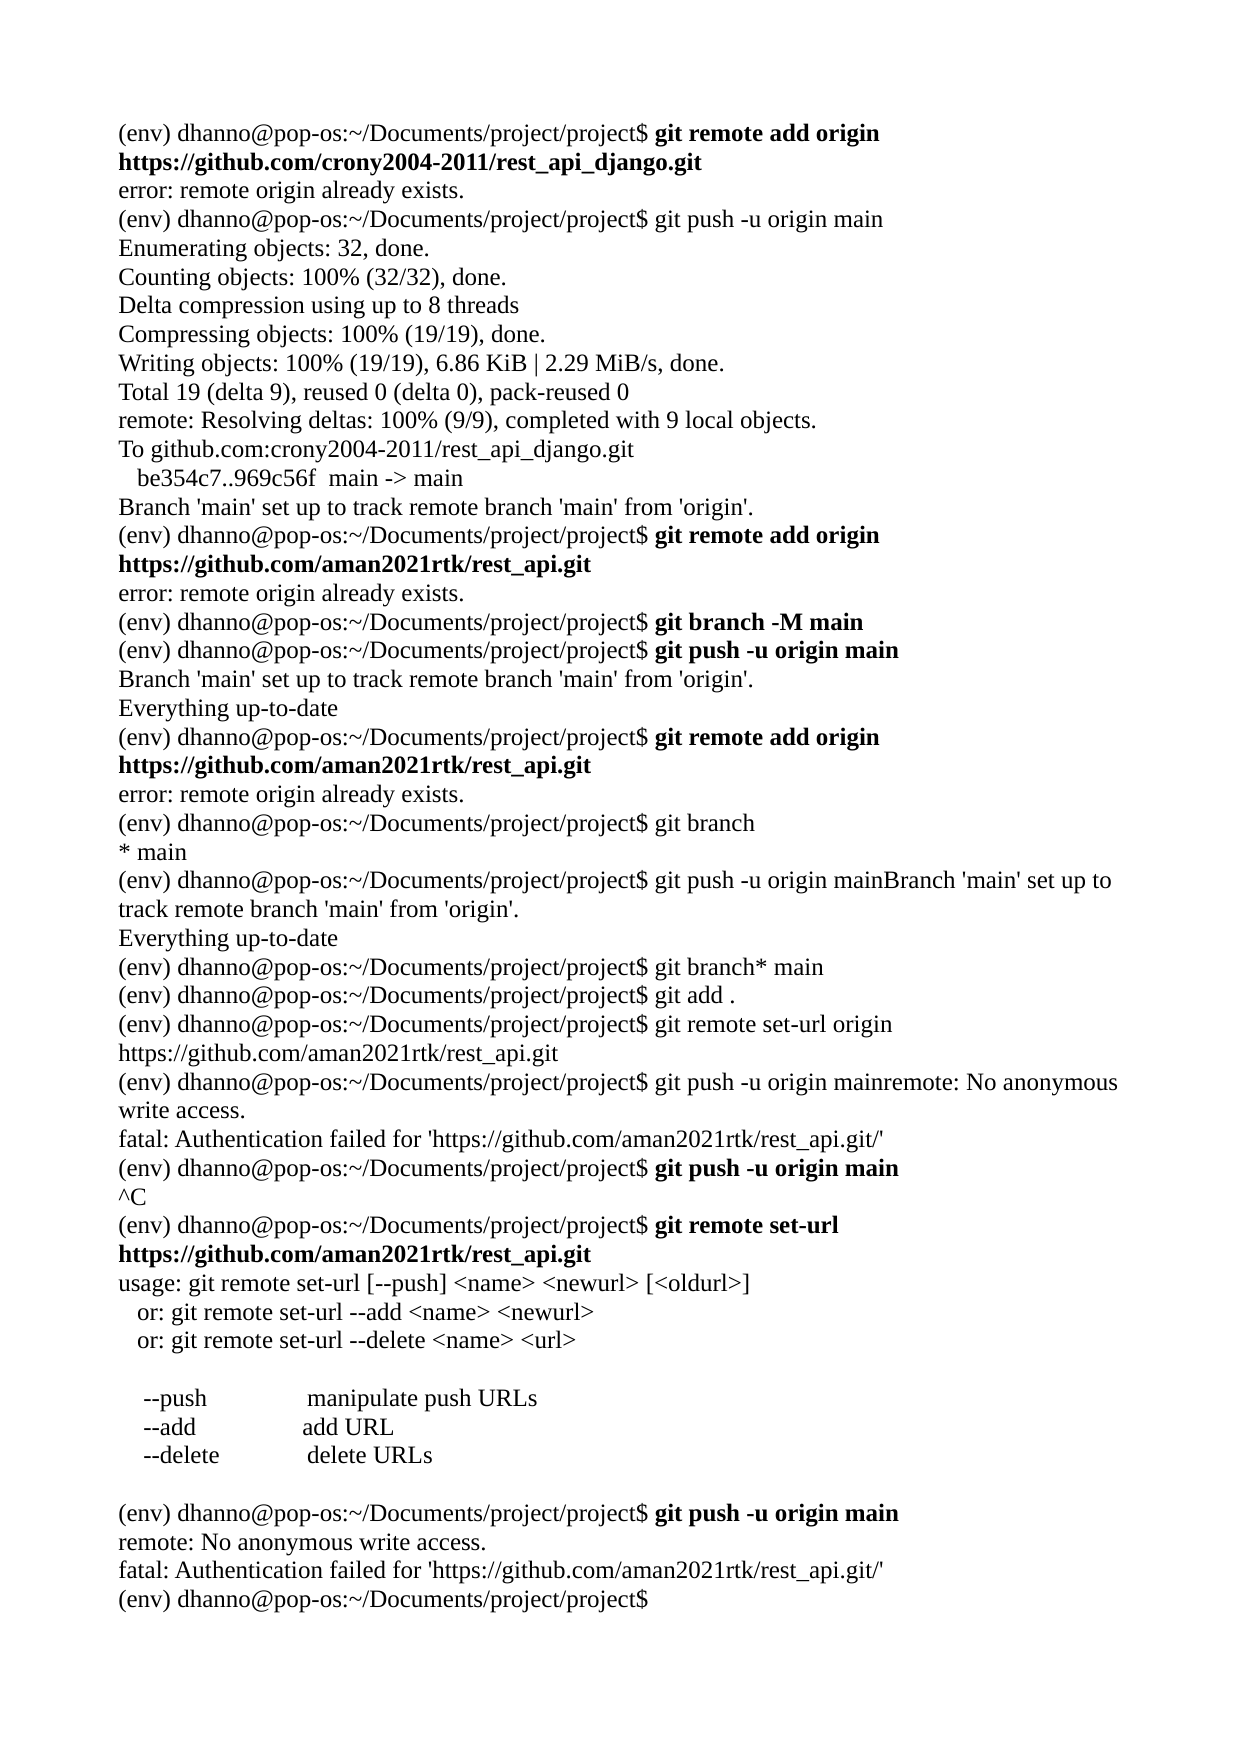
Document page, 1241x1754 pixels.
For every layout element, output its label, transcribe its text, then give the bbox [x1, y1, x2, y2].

text Everything up-to-date [118, 923, 1122, 952]
text --add add URL [118, 1412, 1122, 1441]
text Writing objects: 100% (19/19), 6.86 KiB | 2.29 MiB/s, done. [118, 348, 1122, 377]
text Everything up-to-date [118, 693, 1122, 722]
text (env) dhanno@pop-os:~/Documents/project/project$ git push -u origin mainremote: No anonymous write access. [118, 1067, 1122, 1124]
text fatal: Authentication failed for 'https://github.com/aman2021rtk/rest_api.git/' [118, 1556, 1122, 1584]
text --delete delete URLs [118, 1441, 1122, 1469]
text (env) dhanno@pop-os:~/Documents/project/project$ [118, 1584, 1122, 1613]
text (env) dhanno@pop-os:~/Documents/project/project$ git branch* main [118, 952, 1122, 981]
text Delta compression using up to 8 threads [118, 291, 1122, 319]
text (env) dhanno@pop-os:~/Documents/project/project$ git push -u origin main [118, 1498, 1122, 1527]
text (env) dhanno@pop-os:~/Documents/project/project$ git remote add origin https://github.com/crony2004-2011/rest_api_django.git [118, 118, 1122, 176]
text (env) dhanno@pop-os:~/Documents/project/project$ git branch -M main [118, 607, 1122, 636]
text Compressing objects: 100% (19/19), done. [118, 319, 1122, 348]
text (env) dhanno@pop-os:~/Documents/project/project$ git branch [118, 808, 1122, 837]
text be354c7..969c56f main -> main [118, 463, 1122, 492]
text (env) dhanno@pop-os:~/Documents/project/project$ git push -u origin main [118, 636, 1122, 664]
text (env) dhanno@pop-os:~/Documents/project/project$ git add . [118, 981, 1122, 1009]
text Enumerating objects: 32, done. [118, 233, 1122, 262]
text --push manipulate push URLs [118, 1383, 1122, 1412]
text ^C [118, 1182, 1122, 1211]
text Branch 'main' set up to track remote branch 'main' from 'origin'. [118, 664, 1122, 693]
text Counting objects: 100% (32/32), done. [118, 262, 1122, 291]
text error: remote origin already exists. [118, 779, 1122, 808]
text or: git remote set-url --add <name> <newurl> [118, 1297, 1122, 1326]
text (env) dhanno@pop-os:~/Documents/project/project$ git remote add origin https://github.com/aman2021rtk/rest_api.git [118, 521, 1122, 578]
text (env) dhanno@pop-os:~/Documents/project/project$ git remote set-url origin https://github.com/aman2021rtk/rest_api.git [118, 1009, 1122, 1067]
text Branch 'main' set up to track remote branch 'main' from 'origin'. [118, 492, 1122, 521]
text error: remote origin already exists. [118, 176, 1122, 204]
text * main [118, 837, 1122, 866]
text or: git remote set-url --delete <name> <url> [118, 1326, 1122, 1354]
text fatal: Authentication failed for 'https://github.com/aman2021rtk/rest_api.git/' [118, 1124, 1122, 1153]
text (env) dhanno@pop-os:~/Documents/project/project$ git push -u origin mainBranch 'main' set up to track remote branch 'main' from 'origin'. [118, 866, 1122, 923]
text (env) dhanno@pop-os:~/Documents/project/project$ git remote add origin https://github.com/aman2021rtk/rest_api.git [118, 722, 1122, 779]
text (env) dhanno@pop-os:~/Documents/project/project$ git push -u origin main [118, 204, 1122, 233]
text (env) dhanno@pop-os:~/Documents/project/project$ git push -u origin main [118, 1153, 1122, 1182]
text To github.com:crony2004-2011/rest_api_django.git [118, 434, 1122, 463]
text (env) dhanno@pop-os:~/Documents/project/project$ git remote set-url https://github.com/aman2021rtk/rest_api.git [118, 1211, 1122, 1268]
text remote: Resolving deltas: 100% (9/9), completed with 9 local objects. [118, 406, 1122, 434]
text remote: No anonymous write access. [118, 1527, 1122, 1556]
text usage: git remote set-url [--push] <name> <newurl> [<oldurl>] [118, 1268, 1122, 1297]
text error: remote origin already exists. [118, 578, 1122, 607]
text Total 19 (delta 9), reused 0 (delta 0), pack-reused 0 [118, 377, 1122, 406]
